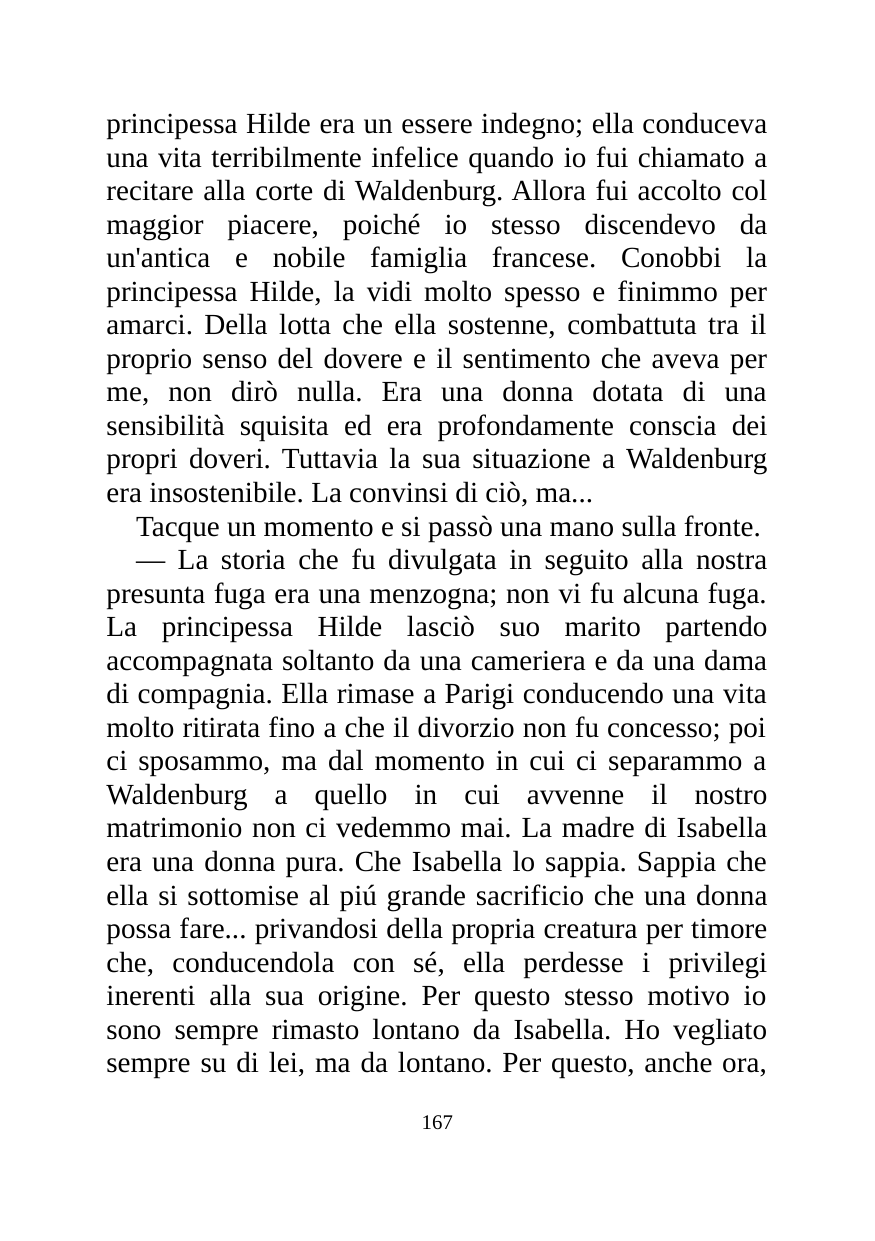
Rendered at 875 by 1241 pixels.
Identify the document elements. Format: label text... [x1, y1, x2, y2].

text Tacque un momento e si passò una mano sulla fronte. [106, 509, 768, 542]
text principessa Hilde era un essere indegno; ella conduceva una vita terribilmente infelice quando io fui chiamato a recitare alla corte di Waldenburg. Allora fui accolto col maggior piacere, poiché io stesso discendevo da un'antica e nobile famiglia francese. Conobbi la principessa Hilde, la vidi molto spesso e finimmo per amarci. Della lotta che ella sostenne, combattuta tra il proprio senso del dovere e il sentimento che aveva per me, non dirò nulla. Era una donna dotata di una sensibilità squisita ed era profondamente conscia dei propri doveri. Tuttavia la sua situazione a Waldenburg era insostenibile. La convinsi di ciò, ma... [106, 106, 768, 509]
text — La storia che fu divulgata in seguito alla nostra presunta fuga era una menzogna; non vi fu alcuna fuga. La principessa Hilde lasciò suo marito partendo accompagnata soltanto da una cameriera e da una dama di compagnia. Ella rimase a Parigi conducendo una vita molto ritirata fino a che il divorzio non fu concesso; poi ci sposammo, ma dal momento in cui ci separammo a Waldenburg a quello in cui avvenne il nostro matrimonio non ci vedemmo mai. La madre di Isabella era una donna pura. Che Isabella lo sappia. Sappia che ella si sottomise al piú grande sacrificio che una donna possa fare... privandosi della propria creatura per timore che, conducendola con sé, ella perdesse i privilegi inerenti alla sua origine. Per questo stesso motivo io sono sempre rimasto lontano da Isabella. Ho vegliato sempre su di lei, ma da lontano. Per questo, anche ora, [106, 542, 768, 1079]
